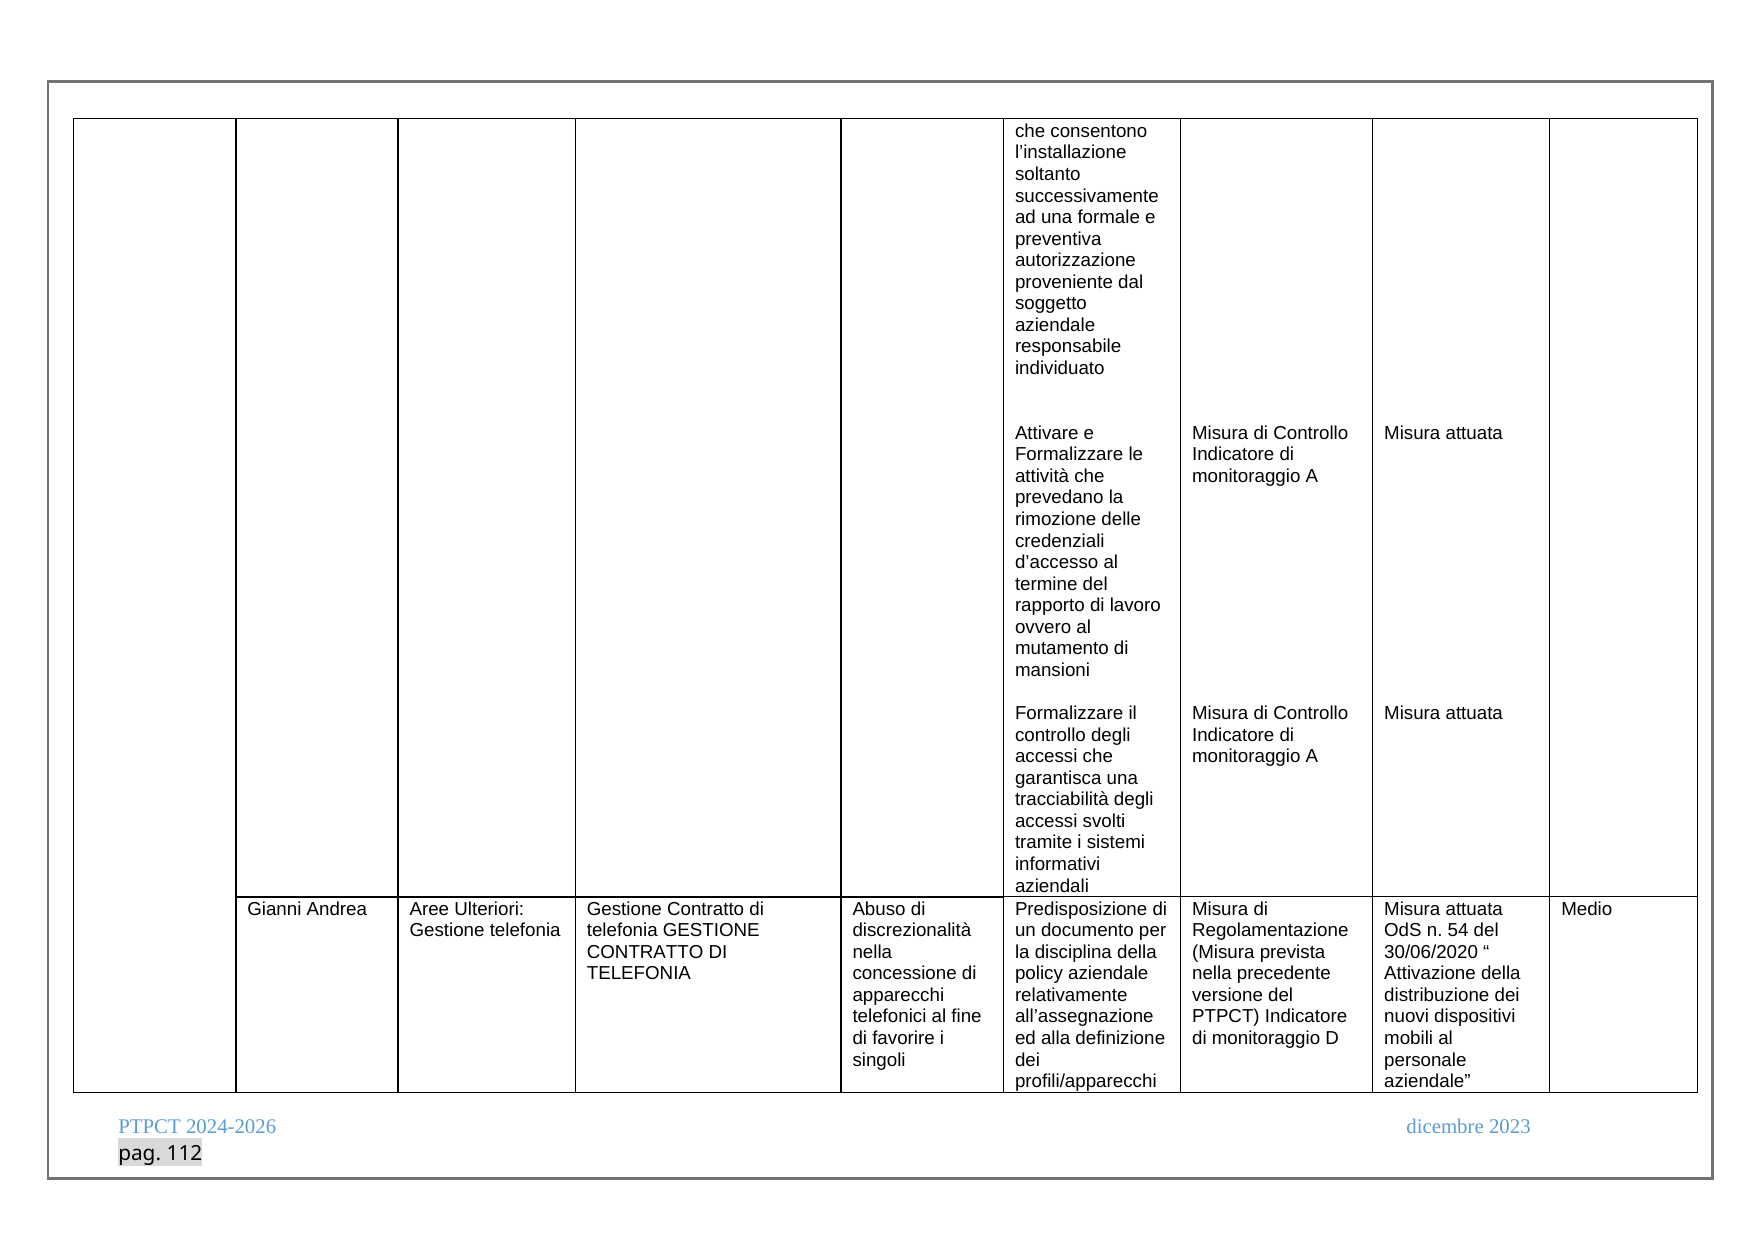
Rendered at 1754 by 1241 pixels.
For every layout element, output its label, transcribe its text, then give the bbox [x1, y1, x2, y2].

table_cell Abuso di discrezionalità nella concessione di apparecchi telefonici al fine di favorire i singoli [842, 898, 1003, 1092]
table_cell [1550, 119, 1697, 896]
table_cell Gianni Andrea [237, 898, 397, 1092]
table_cell che consentono l’installazione soltanto successivamente ad una formale e preventiva autorizzazione proveniente dal soggetto aziendale responsabile individuato Attivare e Formalizzare le attività che prevedano la rimozione delle credenziali d’accesso al termine del rapporto di lavoro ovvero al mutamento di mansioni Formalizzare il controllo degli accessi che garantisca una tracciabilità degli accessi svolti tramite i sistemi informativi aziendali [1004, 119, 1180, 896]
table_cell [399, 119, 575, 896]
table_cell Misura attuata Misura attuata [1373, 119, 1549, 896]
table_cell [237, 119, 397, 896]
table_cell Misura di Controllo Indicatore di monitoraggio A Misura di Controllo Indicatore di monitoraggio A [1181, 119, 1372, 896]
table_cell [842, 119, 1003, 896]
table_cell Misura attuata OdS n. 54 del 30/06/2020 “ Attivazione della distribuzione dei nuovi dispositivi mobili al personale aziendale” [1373, 897, 1549, 1092]
table_cell Predisposizione di un documento per la disciplina della policy aziendale relativamente all’assegnazione ed alla definizione dei profili/apparecchi [1004, 897, 1180, 1092]
table_cell [576, 119, 840, 896]
table_cell Medio [1550, 897, 1697, 1092]
table_cell Aree Ulteriori: Gestione telefonia [399, 898, 575, 1092]
table_cell Gestione Contratto di telefonia GESTIONE CONTRATTO DI TELEFONIA [576, 898, 840, 1092]
table_cell [74, 119, 235, 1092]
table_cell Misura di Regolamentazione (Misura prevista nella precedente versione del PTPCT) Indicatore di monitoraggio D [1181, 897, 1372, 1092]
